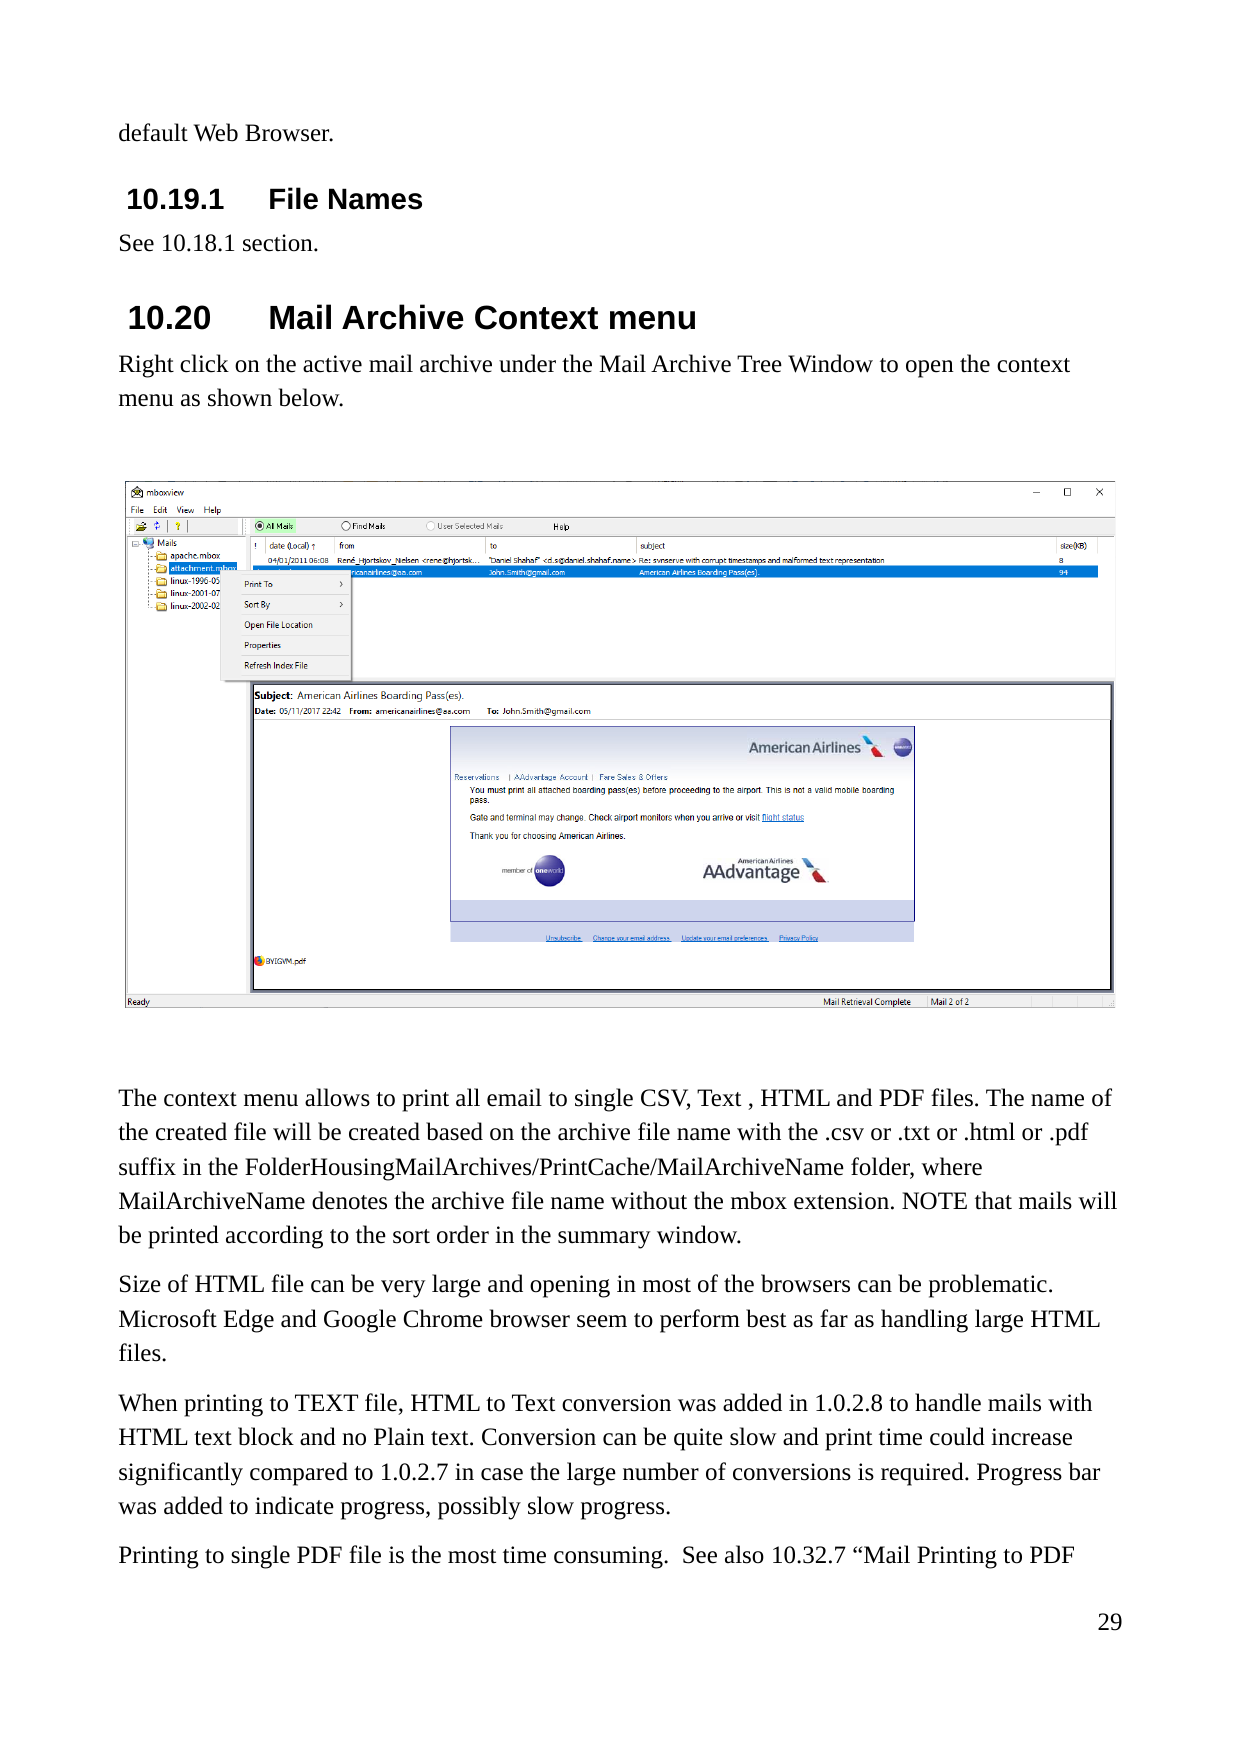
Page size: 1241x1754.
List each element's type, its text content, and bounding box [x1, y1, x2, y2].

subtitle File Names [118, 182, 1122, 216]
picture [125, 481, 1116, 1008]
text Size of HTML file can be very large and opening in most of the browsers can be problematic. Microsoft Edge and Google Chrome browser seem to perform best as far as handling large HTML files. [118, 1269, 1122, 1367]
text Printing to single PDF file is the most time consuming. See also 10.32.7 “Mail Printing to PDF [118, 1540, 1122, 1569]
subtitle Mail Archive Context menu [118, 298, 1122, 337]
text default Web Browser. [118, 118, 1122, 147]
text When printing to TEXT file, HTML to Text conversion was added in 1.0.2.8 to handle mails with HTML text block and no Plain text. Conversion can be quite slow and print time could increase significantly compared to 1.0.2.7 in case the large number of conversions is required. Progress bar was added to indicate progress, possibly slow progress. [118, 1388, 1122, 1520]
text See 10.18.1 section. [118, 228, 1122, 257]
text The context menu allows to print all email to single CSV, Text , HTML and PDF files. The name of the created file will be created based on the archive file name with the .csv or .txt or .html or .pdf suffix in the FolderHousingMailArchives/PrintCache/MailArchiveName folder, where MailArchiveName denotes the archive file name without the mbox extension. NOTE that mails will be printed according to the sort order in the summary window. [118, 1083, 1122, 1249]
text Right click on the active mail archive under the Mail Archive Tree Window to open the context menu as shown below. [118, 349, 1122, 412]
